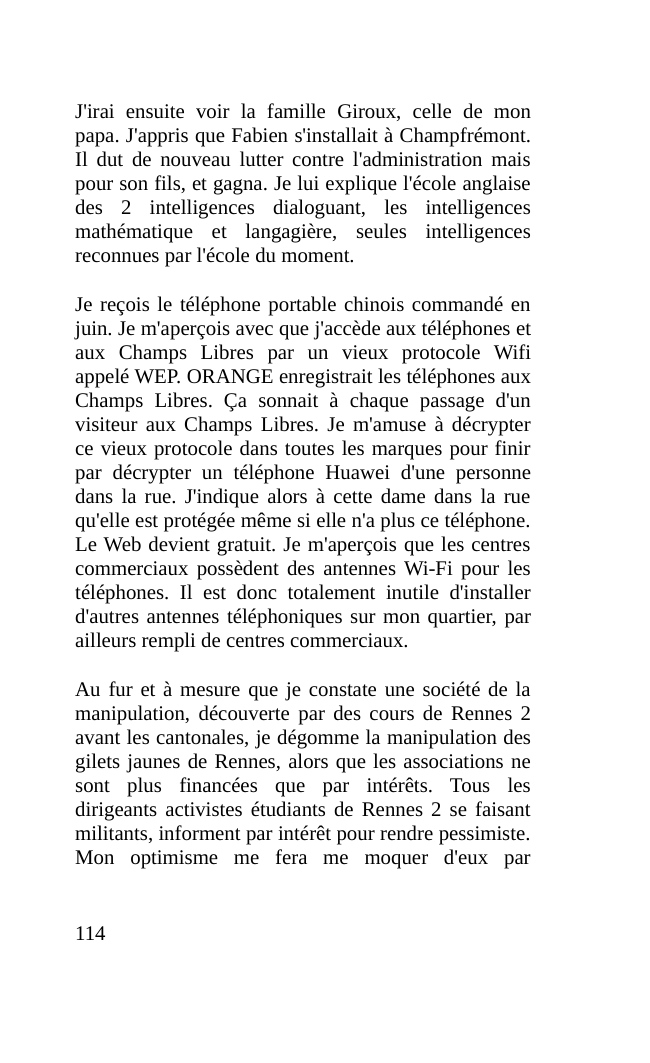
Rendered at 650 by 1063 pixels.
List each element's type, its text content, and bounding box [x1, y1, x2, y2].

text Je reçois le téléphone portable chinois commandé en juin. Je m'aperçois avec que j'accède aux téléphones et aux Champs Libres par un vieux protocole Wifi appelé WEP. ORANGE enregistrait les téléphones aux Champs Libres. Ça sonnait à chaque passage d'un visiteur aux Champs Libres. Je m'amuse à décrypter ce vieux protocole dans toutes les marques pour finir par décrypter un téléphone Huawei d'une personne dans la rue. J'indique alors à cette dame dans la rue qu'elle est protégée même si elle n'a plus ce téléphone. Le Web devient gratuit. Je m'aperçois que les centres commerciaux possèdent des antennes Wi-Fi pour les téléphones. Il est donc totalement inutile d'installer d'autres antennes téléphoniques sur mon quartier, par ailleurs rempli de centres commerciaux. [75, 292, 531, 652]
text Au fur et à mesure que je constate une société de la manipulation, découverte par des cours de Rennes 2 avant les cantonales, je dégomme la manipulation des gilets jaunes de Rennes, alors que les associations ne sont plus financées que par intérêts. Tous les dirigeants activistes étudiants de Rennes 2 se faisant militants, informent par intérêt pour rendre pessimiste. Mon optimisme me fera me moquer d'eux par [75, 677, 531, 869]
text J'irai ensuite voir la famille Giroux, celle de mon papa. J'appris que Fabien s'installait à Champfrémont. Il dut de nouveau lutter contre l'administration mais pour son fils, et gagna. Je lui explique l'école anglaise des 2 intelligences dialoguant, les intelligences mathématique et langagière, seules intelligences reconnues par l'école du moment. [75, 99, 531, 267]
